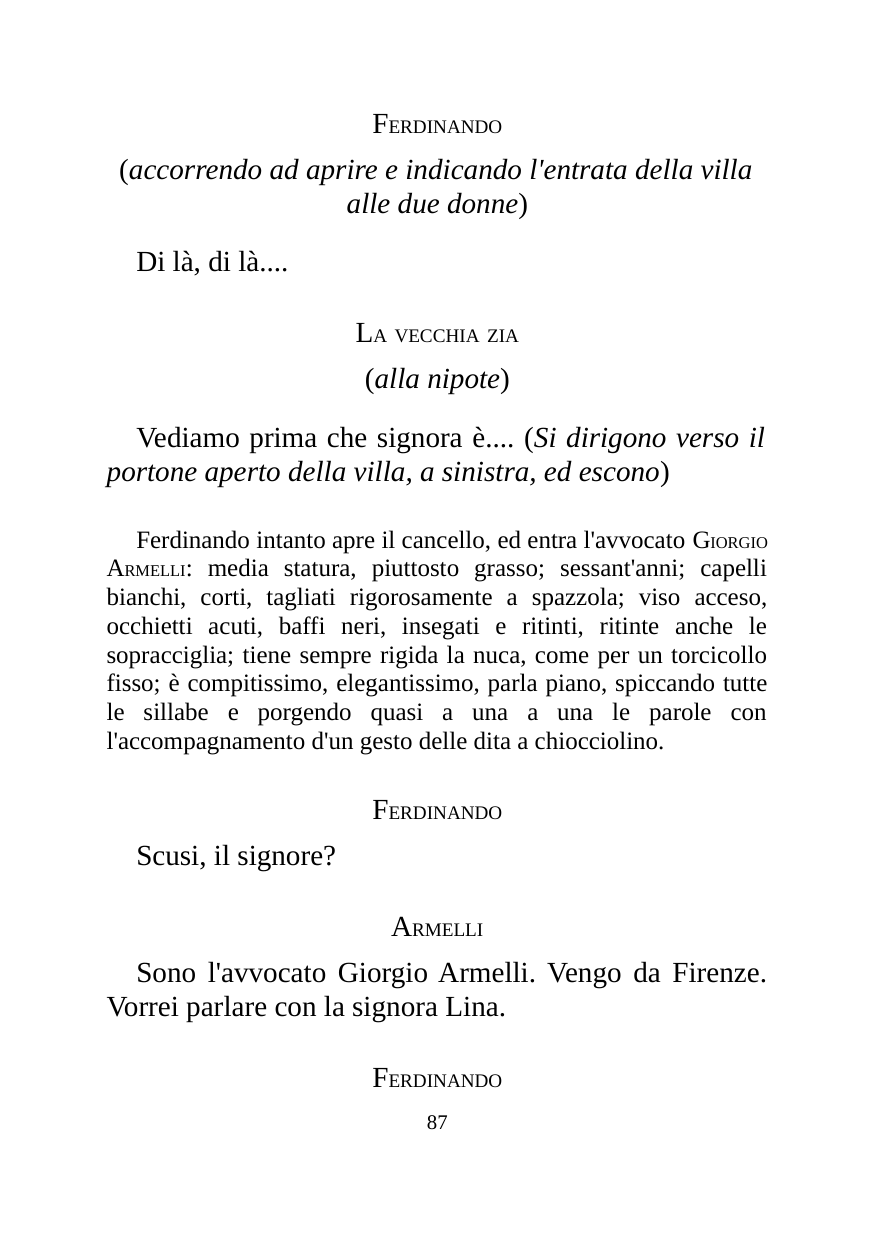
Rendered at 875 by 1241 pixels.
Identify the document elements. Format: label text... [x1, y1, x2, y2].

text Armelli [106, 909, 768, 943]
text (accorrendo ad aprire e indicando l'entrata della villa alle due donne) [106, 152, 768, 219]
text Ferdinando [106, 106, 768, 140]
text Vediamo prima che signora è.... (Si dirigono verso il portone aperto della villa, a sinistra, ed escono) [106, 420, 768, 487]
text Sono l'avvocato Giorgio Armelli. Vengo da Firenze. Vorrei parlare con la signora Lina. [106, 955, 768, 1022]
text Ferdinando [106, 792, 768, 826]
text (alla nipote) [106, 362, 768, 395]
text La vecchia zia [106, 316, 768, 349]
text Ferdinando [106, 1060, 768, 1093]
text Ferdinando intanto apre il cancello, ed entra l'avvocato Giorgio Armelli: media statura, piuttosto grasso; sessant'anni; capelli bianchi, corti, tagliati rigorosamente a spazzola; viso acceso, occhietti acuti, baffi neri, insegati e ritinti, ritinte anche le sopracciglia; tiene sempre rigida la nuca, come per un torcicollo fisso; è compitissimo, elegantissimo, parla piano, spiccando tutte le sillabe e porgendo quasi a una a una le parole con l'accompagnamento d'un gesto delle dita a chiocciolino. [106, 525, 768, 755]
text Di là, di là.... [106, 244, 768, 278]
text Scusi, il signore? [106, 838, 768, 872]
